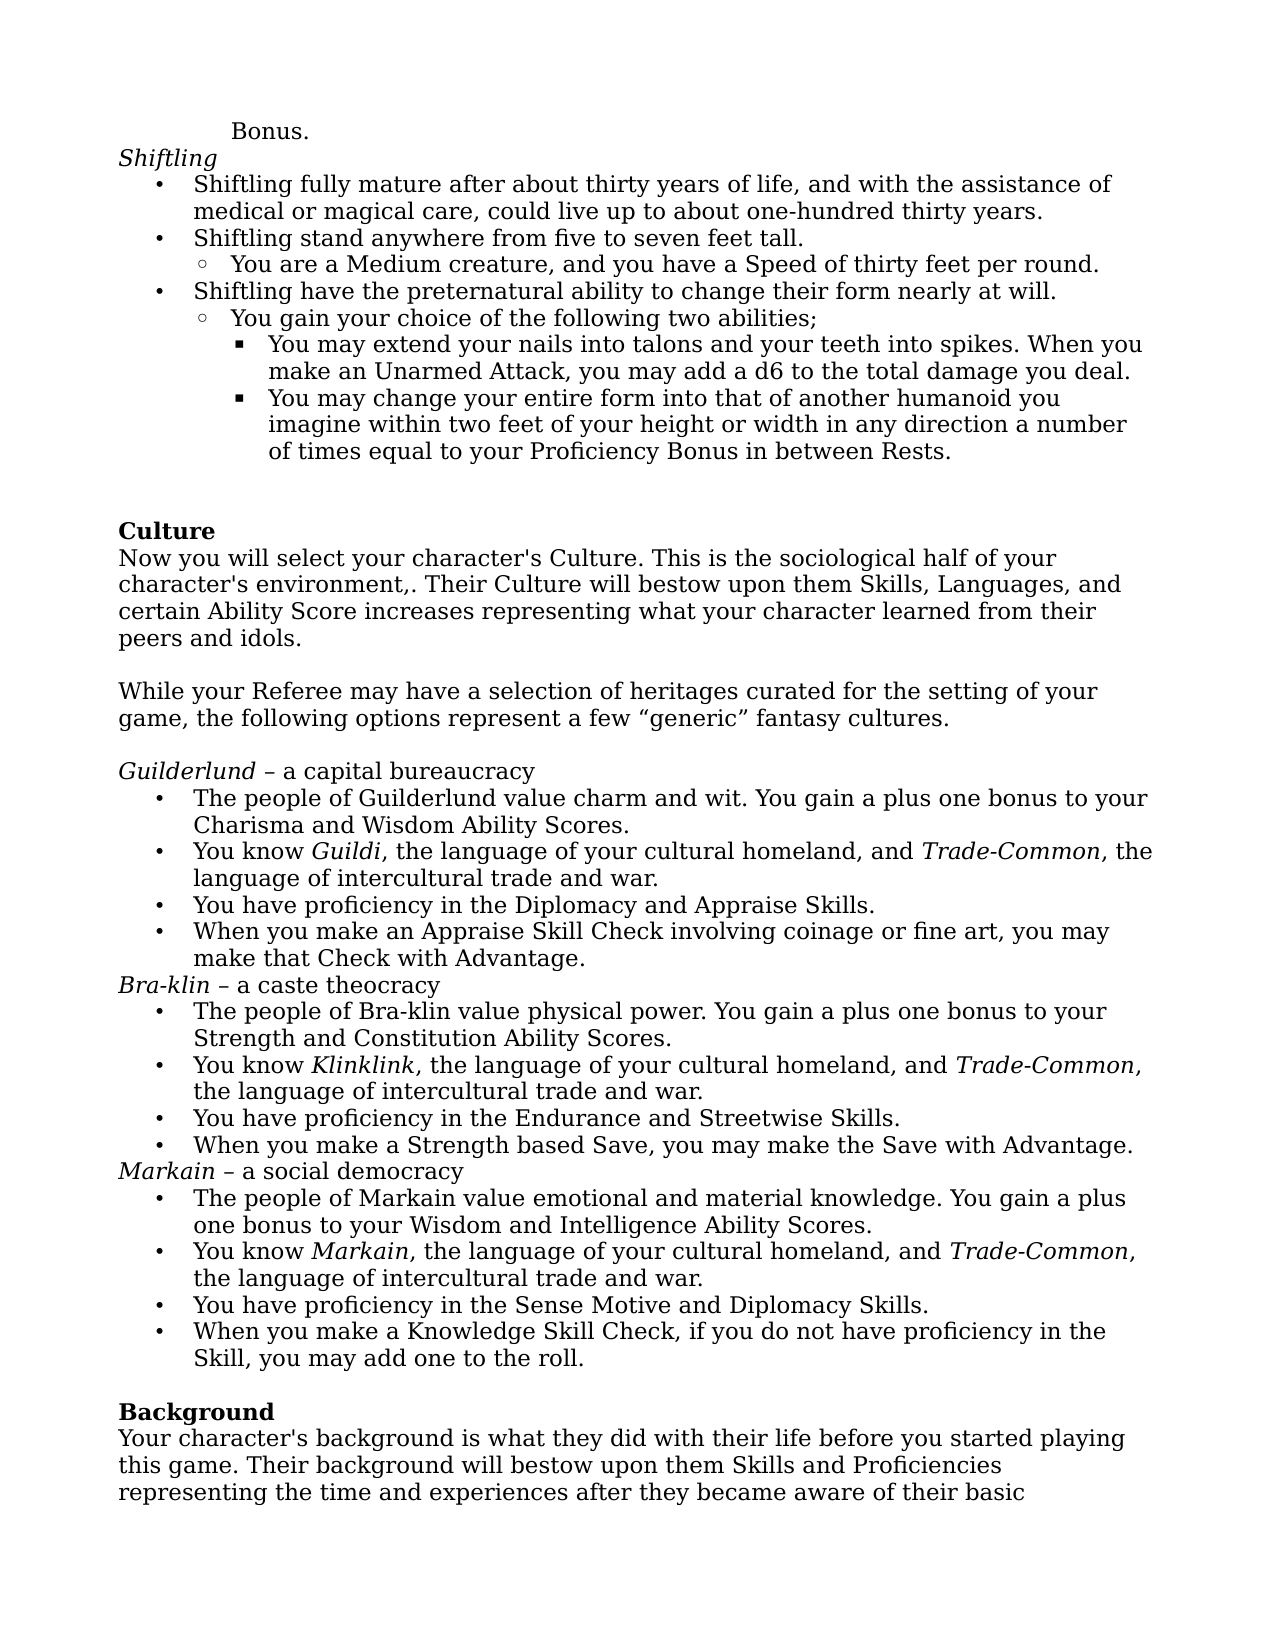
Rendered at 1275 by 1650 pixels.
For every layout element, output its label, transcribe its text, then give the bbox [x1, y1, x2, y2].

list You may extend your nails into talons and your teeth into spikes. When you make an Unarmed Attack, you may add a d6 to the total damage you deal. [231, 331, 1157, 385]
list You are a Medium creature, and you have a Speed of thirty feet per round. [193, 251, 1157, 278]
list When you make a Strength based Save, you may make the Save with Advantage. [156, 1132, 1157, 1158]
list Bonus. [193, 118, 1157, 145]
list When you make a Knowledge Skill Check, if you do not have proficiency in the Skill, you may add one to the roll. [156, 1318, 1157, 1372]
text While your Referee may have a selection of heritages curated for the setting of your game, the following options represent a few “generic” fantasy cultures. [118, 678, 1157, 732]
list The people of Markain value emotional and material knowledge. You gain a plus one bonus to your Wisdom and Intelligence Ability Scores. [156, 1185, 1157, 1238]
list You know Markain, the language of your cultural homeland, and Trade-Common, the language of intercultural trade and war. [156, 1238, 1157, 1292]
list Shiftling have the preternatural ability to change their form nearly at will. [156, 278, 1157, 305]
list The people of Bra-klin value physical power. You gain a plus one bonus to your Strength and Constitution Ability Scores. [156, 998, 1157, 1052]
text Bra-klin – a caste theocracy [118, 972, 1157, 998]
text Markain – a social democracy [118, 1158, 1157, 1185]
list You may change your entire form into that of another humanoid you imagine within two feet of your height or width in any direction a number of times equal to your Proficiency Bonus in between Rests. [231, 385, 1157, 465]
list You have proficiency in the Endurance and Streetwise Skills. [156, 1105, 1157, 1132]
list The people of Guilderlund value charm and wit. You gain a plus one bonus to your Charisma and Wisdom Ability Scores. [156, 785, 1157, 838]
text Shiftling [118, 145, 1157, 171]
list When you make an Appraise Skill Check involving coinage or fine art, you may make that Check with Advantage. [156, 918, 1157, 972]
list Shiftling fully mature after about thirty years of life, and with the assistance of medical or magical care, could live up to about one-hundred thirty years. [156, 171, 1157, 225]
text Culture [118, 518, 1157, 545]
list You know Klinklink, the language of your cultural homeland, and Trade-Common, the language of intercultural trade and war. [156, 1052, 1157, 1105]
text Guilderlund – a capital bureaucracy [118, 758, 1157, 785]
text Your character's background is what they did with their life before you started playing this game. Their background will bestow upon them Skills and Proficiencies representing the time and experiences after they became aware of their basic [118, 1426, 1157, 1506]
text Background [118, 1399, 1157, 1426]
list Shiftling stand anywhere from five to seven feet tall. [156, 225, 1157, 251]
list You have proficiency in the Diplomacy and Appraise Skills. [156, 892, 1157, 918]
list You gain your choice of the following two abilities; [193, 305, 1157, 331]
text Now you will select your character's Culture. This is the sociological half of your character's environment,. Their Culture will bestow upon them Skills, Languages, and certain Ability Score increases representing what your character learned from their peers and idols. [118, 545, 1157, 652]
list You know Guildi, the language of your cultural homeland, and Trade-Common, the language of intercultural trade and war. [156, 838, 1157, 892]
list You have proficiency in the Sense Motive and Diplomacy Skills. [156, 1292, 1157, 1318]
